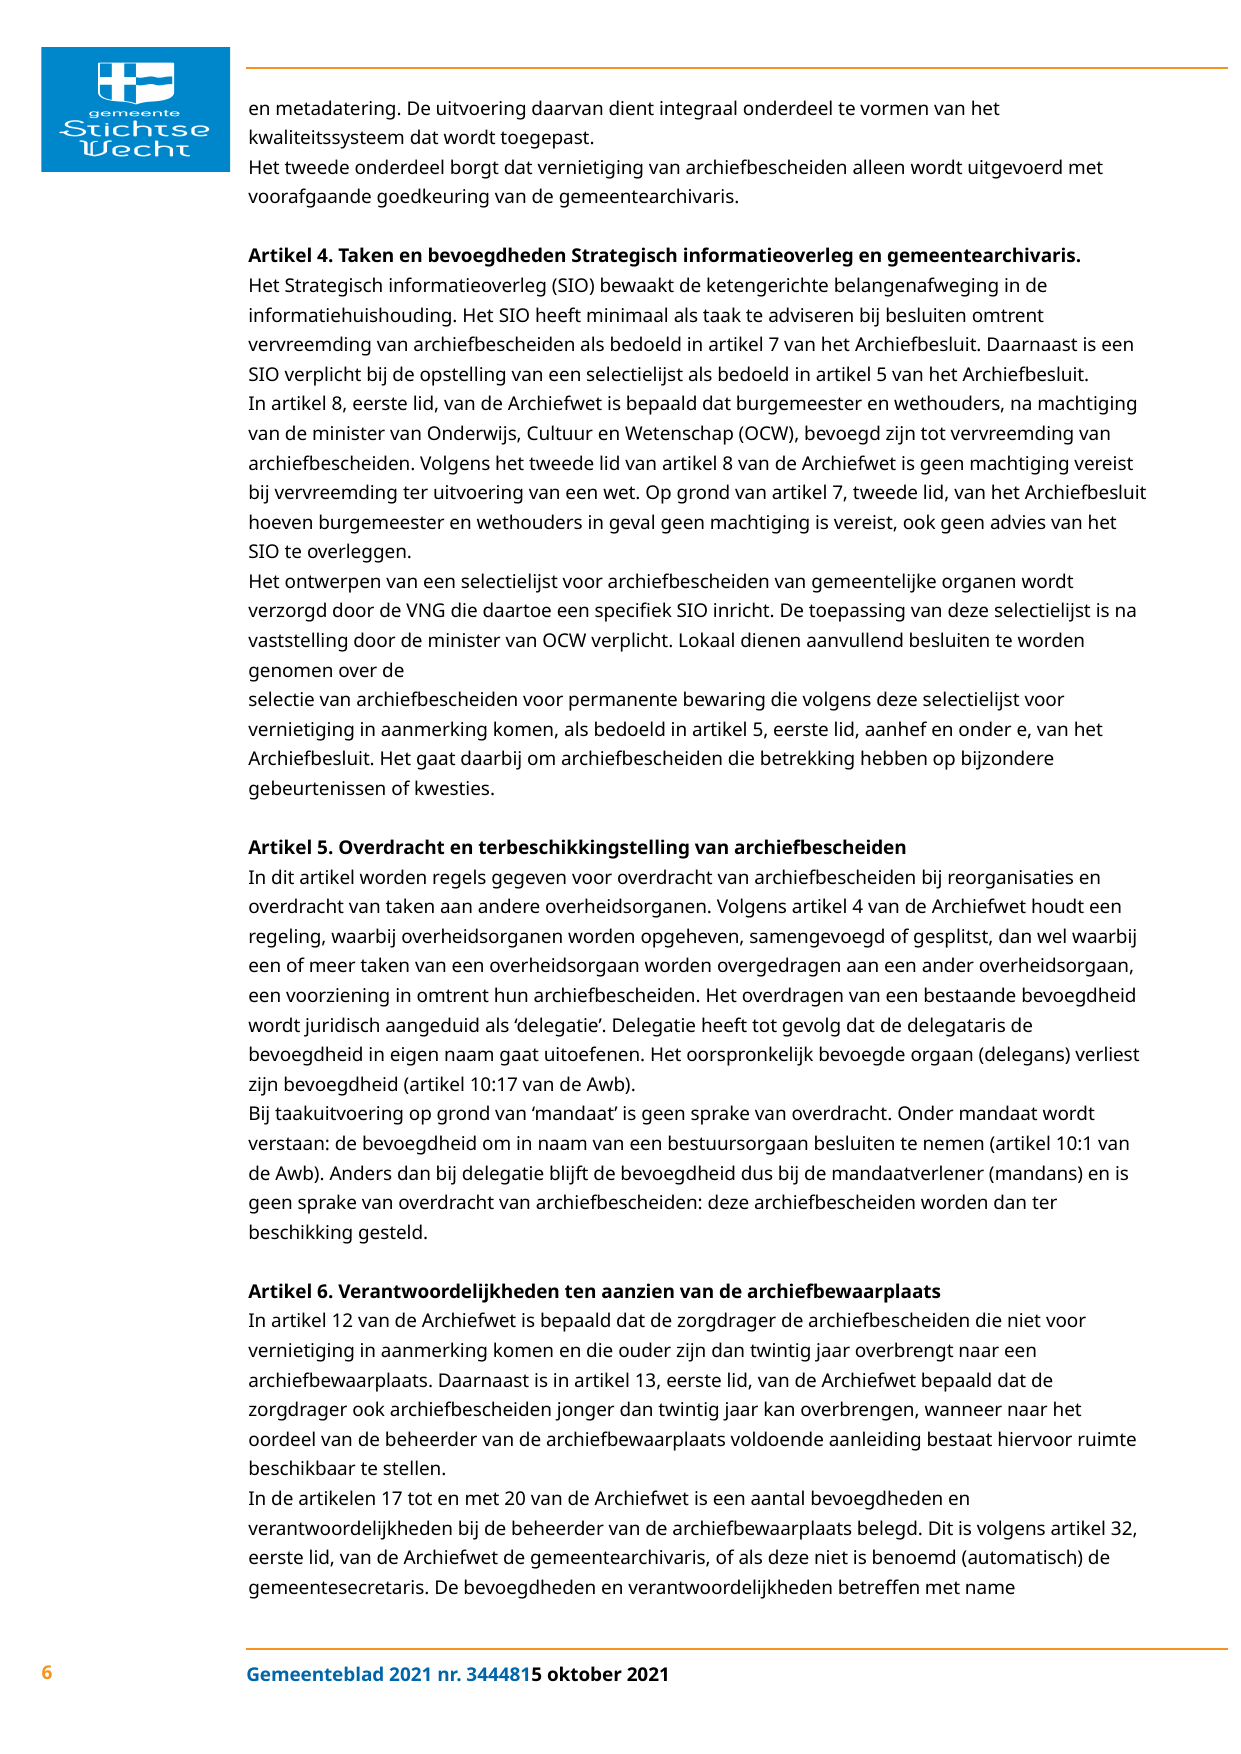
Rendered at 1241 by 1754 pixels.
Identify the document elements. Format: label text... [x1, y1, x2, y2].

picture [99, 63, 135, 101]
text In de artikelen 17 tot en met 20 van de Archiefwet is een aantal bevoegdheden en verantwoordelijkheden bij de beheerder van de archiefbewaarplaats belegd. Dit is volgens artikel 32, eerste lid, van de Archiefwet de gemeentearchivaris, of als deze niet is benoemd (automatisch) de gemeentesecretaris. De bevoegdheden en verantwoordelijkheden betreffen met name [248, 1485, 1152, 1600]
text Het Strategisch informatieoverleg (SIO) bewaakt de ketengerichte belangenafweging in de informatiehuishouding. Het SIO heeft minimaal als taak te adviseren bij besluiten omtrent vervreemding van archiefbescheiden als bedoeld in artikel 7 van het Archiefbesluit. Daarnaast is een SIO verplicht bij de opstelling van een selectielijst als bedoeld in artikel 5 van het Archiefbesluit. [248, 272, 1152, 387]
text selectie van archiefbescheiden voor permanente bewaring die volgens deze selectielijst voor vernietiging in aanmerking komen, als bedoeld in artikel 5, eerste lid, aanhef en onder e, van het Archiefbesluit. Het gaat daarbij om archiefbescheiden die betrekking hebben op bijzondere gebeurtenissen of kwesties. [248, 686, 1152, 801]
text In dit artikel worden regels gegeven voor overdracht van archiefbescheiden bij reorganisaties en overdracht van taken aan andere overheidsorganen. Volgens artikel 4 van de Archiefwet houdt een regeling, waarbij overheidsorganen worden opgeheven, samengevoegd of gesplitst, dan wel waarbij een of meer taken van een overheidsorgaan worden overgedragen aan een ander overheidsorgaan, een voorziening in omtrent hun archiefbescheiden. Het overdragen van een bestaande bevoegdheid wordt juridisch aangeduid als ‘delegatie’. Delegatie heeft tot gevolg dat de delegataris de bevoegdheid in eigen naam gaat uitoefenen. Het oorspronkelijk bevoegde orgaan (delegans) verliest zijn bevoegdheid (artikel 10:17 van de Awb). [248, 864, 1152, 1097]
text Artikel 5. Overdracht en terbeschikkingstelling van archiefbescheiden [248, 834, 1152, 860]
text Artikel 6. Verantwoordelijkheden ten aanzien van de archiefbewaarplaats [248, 1278, 1152, 1304]
text In artikel 12 van de Archiefwet is bepaald dat de zorgdrager de archiefbescheiden die niet voor vernietiging in aanmerking komen en die ouder zijn dan twintig jaar overbrengt naar een archiefbewaarplaats. Daarnaast is in artikel 13, eerste lid, van de Archiefwet bepaald dat de zorgdrager ook archiefbescheiden jonger dan twintig jaar kan overbrengen, wanneer naar het oordeel van de beheerder van de archiefbewaarplaats voldoende aanleiding bestaat hiervoor ruimte beschikbaar te stellen. [248, 1308, 1152, 1481]
text en metadatering. De uitvoering daarvan dient integraal onderdeel te vormen van het kwaliteitssysteem dat wordt toegepast. [248, 95, 1152, 150]
text Het tweede onderdeel borgt dat vernietiging van archiefbescheiden alleen wordt uitgevoerd met voorafgaande goedkeuring van de gemeentearchivaris. [248, 154, 1152, 209]
picture [137, 63, 174, 103]
text In artikel 8, eerste lid, van de Archiefwet is bepaald dat burgemeester en wethouders, na machtiging van de minister van Onderwijs, Cultuur en Wetenschap (OCW), bevoegd zijn tot vervreemding van archiefbescheiden. Volgens het tweede lid van artikel 8 van de Archiefwet is geen machtiging vereist bij vervreemding ter uitvoering van een wet. Op grond van artikel 7, tweede lid, van het Archiefbesluit hoeven burgemeester en wethouders in geval geen machtiging is vereist, ook geen advies van het SIO te overleggen. [248, 391, 1152, 564]
text Het ontwerpen van een selectielijst voor archiefbescheiden van gemeentelijke organen wordt verzorgd door de VNG die daartoe een specifiek SIO inricht. De toepassing van deze selectielijst is na vaststelling door de minister van OCW verplicht. Lokaal dienen aanvullend besluiten te worden genomen over de [248, 568, 1152, 683]
text Artikel 4. Taken en bevoegdheden Strategisch informatieoverleg en gemeentearchivaris. [248, 243, 1152, 268]
text Bij taakuitvoering op grond van ‘mandaat’ is geen sprake van overdracht. Onder mandaat wordt verstaan: de bevoegdheid om in naam van een bestuursorgaan besluiten te nemen (artikel 10:1 van de Awb). Anders dan bij delegatie blijft de bevoegdheid dus bij de mandaatverlener (mandans) en is geen sprake van overdracht van archiefbescheiden: deze archiefbescheiden worden dan ter beschikking gesteld. [248, 1101, 1152, 1245]
